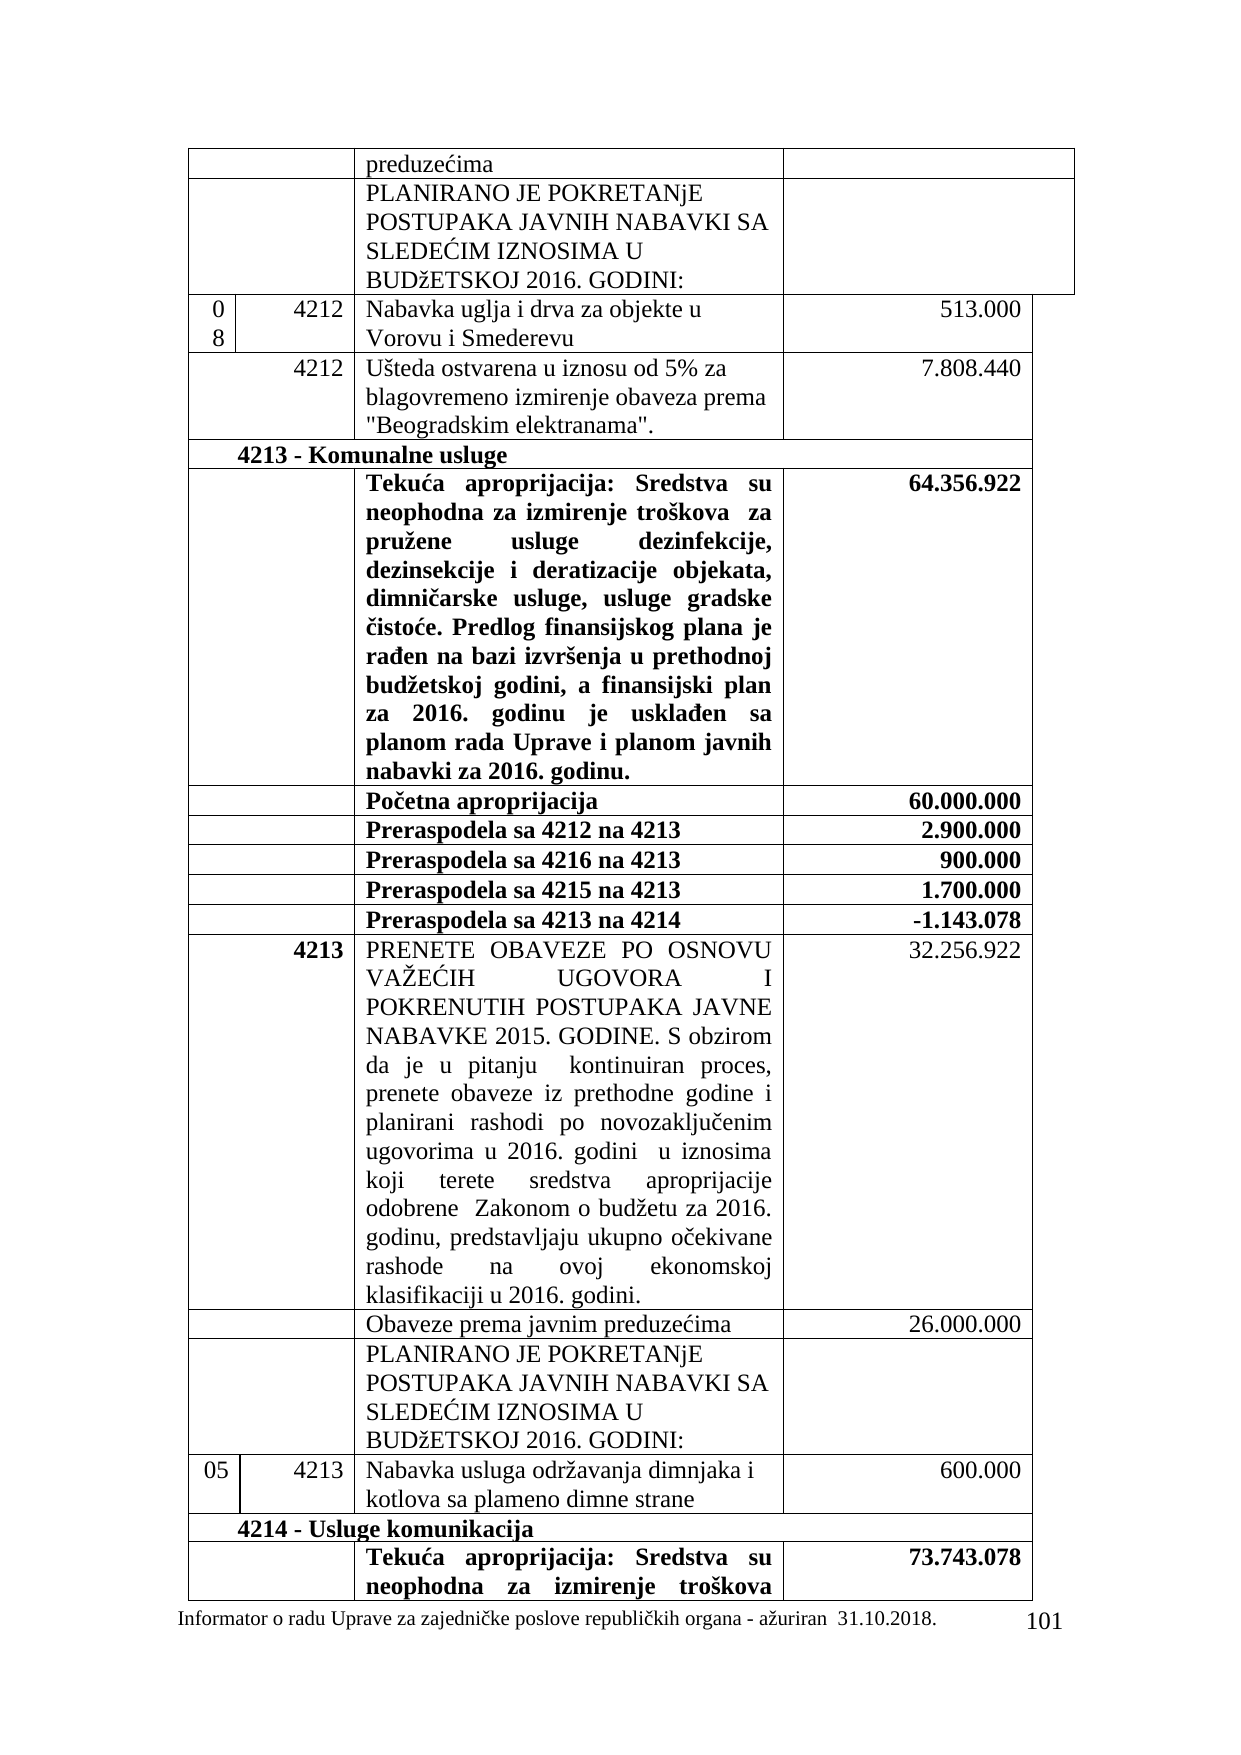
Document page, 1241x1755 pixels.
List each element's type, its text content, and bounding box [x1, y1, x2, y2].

table_cell [1033, 785, 1074, 814]
table_cell [189, 786, 354, 814]
table_cell Preraspodela sa 4212 na 4213 [355, 816, 783, 844]
table_cell Tekuća aproprijacija: Sredstva su neophodna za izmirenje troškova za pružene usluge dezinfekcije, dezinsekcije i deratizacije objekata, dimničarske usluge, usluge gradske čistoće. Predlog finansijskog plana je rađen na bazi izvršenja u prethodnoj budžetskoj godini, a finansijski plan za 2016. godinu je usklađen sa planom rada Uprave i planom javnih nabavki za 2016. godinu. [355, 469, 783, 785]
table_cell Početna aproprijacija [355, 786, 783, 814]
table_cell 600.000 [784, 1455, 1032, 1513]
table_cell 08 [189, 295, 235, 352]
table_cell 73.743.078 [784, 1542, 1032, 1599]
table_cell Nabavka usluga održavanja dimnjaka i kotlova sa plameno dimne strane [355, 1455, 783, 1513]
table_cell [189, 179, 354, 293]
table_cell 4213 - Komunalne usluge [189, 440, 1032, 467]
table_cell 1.700.000 [784, 875, 1032, 904]
table_cell 513.000 [784, 295, 1032, 352]
table_cell [1033, 844, 1074, 874]
table_cell Ušteda ostvarena u iznosu od 5% za blagovremeno izmirenje obaveza prema "Beogradskim elektranama". [355, 353, 783, 439]
table_cell 4213 [241, 1455, 354, 1513]
table_cell -1.143.078 [784, 905, 1032, 934]
table_cell 7.808.440 [784, 353, 1032, 439]
table_cell [189, 875, 354, 904]
table_cell [1033, 1513, 1074, 1541]
table_cell 2.900.000 [784, 816, 1032, 844]
table_cell [784, 1339, 1032, 1454]
table_cell Tekuća aproprijacija: Sredstva su neophodna za izmirenje troškova [355, 1542, 783, 1599]
table_cell 4212 [236, 295, 354, 352]
table_cell [1033, 934, 1074, 1308]
table_cell [1033, 439, 1074, 467]
table_cell Nabavka uglјa i drva za objekte u Vorovu i Smederevu [355, 295, 783, 352]
table_cell 4213 [189, 935, 354, 1308]
table_cell [189, 905, 354, 934]
table_cell [1033, 1309, 1074, 1338]
table_cell [784, 149, 1074, 177]
table_cell [1033, 295, 1074, 352]
table_cell 64.356.922 [784, 469, 1032, 785]
table_cell 900.000 [784, 845, 1032, 874]
table_cell [189, 845, 354, 874]
table_cell preduzećima [355, 149, 783, 177]
table_cell [1033, 1454, 1074, 1513]
table_cell PLANIRANO JE POKRETANјE POSTUPAKA JAVNIH NABAVKI SA SLEDEĆIM IZNOSIMA U BUDžETSKOJ 2016. GODINI: [355, 1339, 783, 1454]
table_cell [1033, 1541, 1074, 1599]
table_cell [1033, 904, 1074, 934]
table_cell [189, 149, 354, 177]
table_cell [189, 1339, 354, 1454]
table_cell 60.000.000 [784, 786, 1032, 814]
table_cell [1033, 468, 1074, 785]
table_cell Obaveze prema javnim preduzećima [355, 1310, 783, 1338]
table_cell 4214 - Usluge komunikacija [189, 1514, 1032, 1541]
table_cell 32.256.922 [784, 935, 1032, 1308]
table_cell [784, 179, 1074, 293]
table_cell 05 [189, 1455, 239, 1513]
table_cell [189, 816, 354, 844]
table_cell 4212 [189, 353, 354, 439]
table_cell [1033, 815, 1074, 844]
table_cell Preraspodela sa 4215 na 4213 [355, 875, 783, 904]
table_cell PLANIRANO JE POKRETANјE POSTUPAKA JAVNIH NABAVKI SA SLEDEĆIM IZNOSIMA U BUDžETSKOJ 2016. GODINI: [355, 179, 783, 293]
table_cell [1033, 352, 1074, 439]
table_cell [189, 1542, 354, 1599]
table_cell [1033, 874, 1074, 904]
table_cell Preraspodela sa 4216 na 4213 [355, 845, 783, 874]
table_cell Preraspodela sa 4213 na 4214 [355, 905, 783, 934]
table_cell PRENETE OBAVEZE PO OSNOVU VAŽEĆIH UGOVORA I POKRENUTIH POSTUPAKA JAVNE NABAVKE 2015. GODINE. S obzirom da je u pitanju kontinuiran proces, prenete obaveze iz prethodne godine i planirani rashodi po novozaklјučenim ugovorima u 2016. godini u iznosima koji terete sredstva aproprijacije odobrene Zakonom o budžetu za 2016. godinu, predstavlјaju ukupno očekivane rashode na ovoj ekonomskoj klasifikaciji u 2016. godini. [355, 935, 783, 1308]
table_cell [1033, 1338, 1074, 1454]
table_cell [189, 1310, 354, 1338]
table_cell [189, 469, 354, 785]
table_cell 26.000.000 [784, 1310, 1032, 1338]
